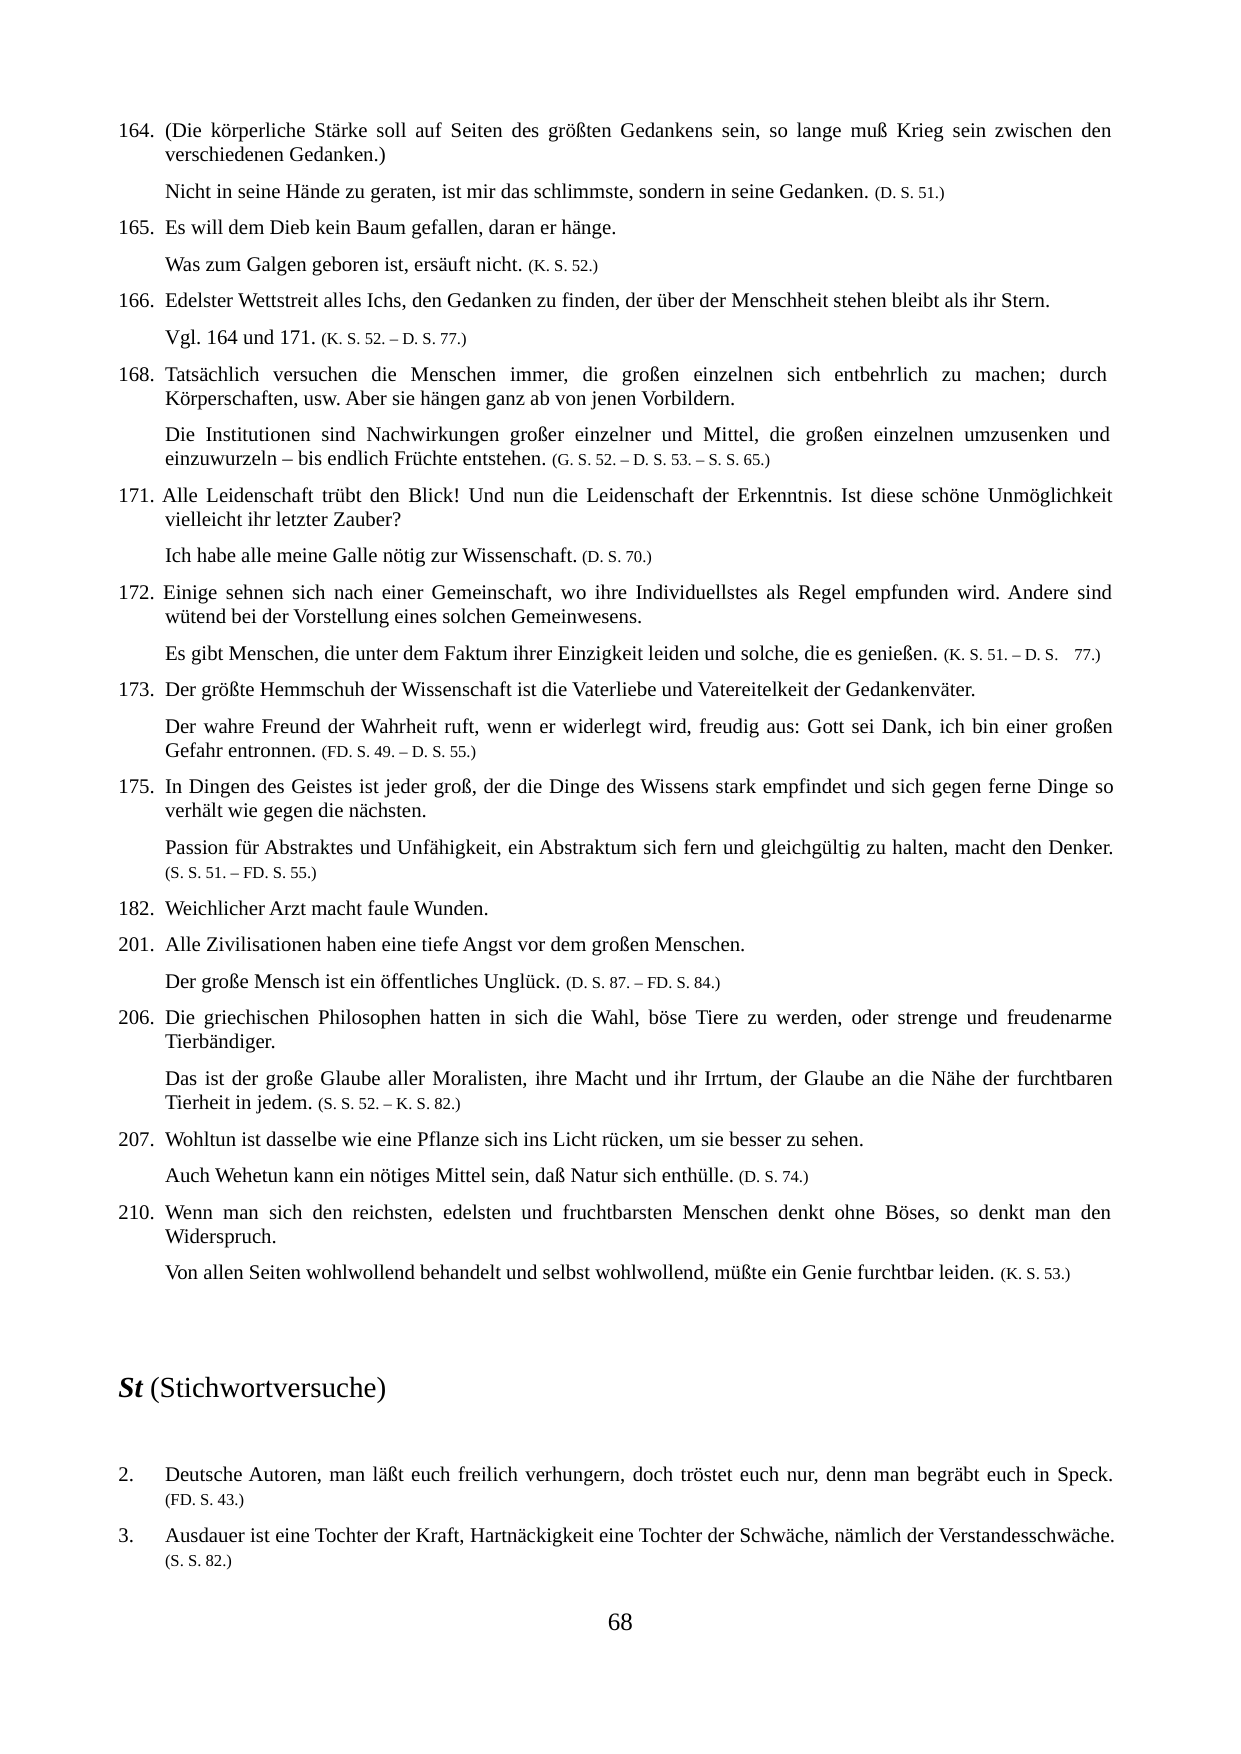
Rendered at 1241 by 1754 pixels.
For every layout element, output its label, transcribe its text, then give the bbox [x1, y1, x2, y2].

text Passion für Abstraktes und Unfähigkeit, ein Abstraktum sich fern und gleichgültig zu halten, macht den Denker. (S. S. 51. – FD. S. 55.) [118, 835, 1122, 883]
text 2. Deutsche Autoren, man läßt euch freilich verhungern, doch tröstet euch nur, denn man begräbt euch in Speck. (FD. S. 43.) [118, 1462, 1122, 1510]
text 172. Einige sehnen sich nach einer Gemeinschaft, wo ihre Individuellstes als Regel empfunden wird. Andere sind wütend bei der Vorstellung eines solchen Gemeinwesens. [118, 580, 1122, 628]
text 164. (Die körperliche Stärke soll auf Seiten des größten Gedankens sein, so lange muß Krieg sein zwischen den verschiedenen Gedanken.) [118, 118, 1122, 166]
text 173. Der größte Hemmschuh der Wissenschaft ist die Vaterliebe und Vatereitelkeit der Gedankenväter. [118, 677, 1122, 701]
text 171. Alle Leidenschaft trübt den Blick! Und nun die Leidenschaft der Erkenntnis. Ist diese schöne Unmöglichkeit vielleicht ihr letzter Zauber? [118, 483, 1122, 531]
text Der wahre Freund der Wahrheit ruft, wenn er widerlegt wird, freudig aus: Gott sei Dank, ich bin einer großen Gefahr entronnen. (FD. S. 49. – D. S. 55.) [118, 714, 1122, 762]
text 201. Alle Zivilisationen haben eine tiefe Angst vor dem großen Menschen. [118, 932, 1122, 956]
text 168. Tatsächlich versuchen die Menschen immer, die großen einzelnen sich entbehrlich zu machen; durch Körperschaften, usw. Aber sie hängen ganz ab von jenen Vorbildern. [118, 362, 1122, 410]
text Ich habe alle meine Galle nötig zur Wissenschaft. (D. S. 70.) [118, 543, 1122, 567]
text Auch Wehetun kann ein nötiges Mittel sein, daß Natur sich enthülle. (D. S. 74.) [118, 1163, 1122, 1187]
text Das ist der große Glaube aller Moralisten, ihre Macht und ihr Irrtum, der Glaube an die Nähe der furchtbaren Tierheit in jedem. (S. S. 52. – K. S. 82.) [118, 1066, 1122, 1114]
text 175. In Dingen des Geistes ist jeder groß, der die Dinge des Wissens stark empfindet und sich gegen ferne Dinge so verhält wie gegen die nächsten. [118, 774, 1122, 822]
text 165. Es will dem Dieb kein Baum gefallen, daran er hänge. [118, 215, 1122, 239]
text St (Stichwortversuche) [118, 1370, 1122, 1403]
text Die Institutionen sind Nachwirkungen großer einzelner und Mittel, die großen einzelnen umzusenken und einzuwurzeln – bis endlich Früchte entstehen. (G. S. 52. – D. S. 53. – S. S. 65.) [118, 422, 1122, 470]
text Vgl. 164 und 171. (K. S. 52. – D. S. 77.) [118, 325, 1122, 349]
text Was zum Galgen geboren ist, ersäuft nicht. (K. S. 52.) [118, 252, 1122, 276]
text 210. Wenn man sich den reichsten, edelsten und fruchtbarsten Menschen denkt ohne Böses, so denkt man den Widerspruch. [118, 1200, 1122, 1248]
text Es gibt Menschen, die unter dem Faktum ihrer Einzigkeit leiden und solche, die es genießen. (K. S. 51. – D. S. 77.) [118, 641, 1122, 665]
text Nicht in seine Hände zu geraten, ist mir das schlimmste, sondern in seine Gedanken. (D. S. 51.) [118, 179, 1122, 203]
text 182. Weichlicher Arzt macht faule Wunden. [118, 896, 1122, 920]
text 206. Die griechischen Philosophen hatten in sich die Wahl, böse Tiere zu werden, oder strenge und freudenarme Tierbändiger. [118, 1005, 1122, 1053]
text 207. Wohltun ist dasselbe wie eine Pflanze sich ins Licht rücken, um sie besser zu sehen. [118, 1127, 1122, 1151]
text 166. Edelster Wettstreit alles Ichs, den Gedanken zu finden, der über der Menschheit stehen bleibt als ihr Stern. [118, 288, 1122, 312]
text 3. Ausdauer ist eine Tochter der Kraft, Hartnäckigkeit eine Tochter der Schwäche, nämlich der Verstandesschwäche. (S. S. 82.) [118, 1523, 1122, 1571]
text Von allen Seiten wohlwollend behandelt und selbst wohlwollend, müßte ein Genie furchtbar leiden. (K. S. 53.) [118, 1260, 1122, 1284]
text Der große Mensch ist ein öffentliches Unglück. (D. S. 87. – FD. S. 84.) [118, 969, 1122, 993]
